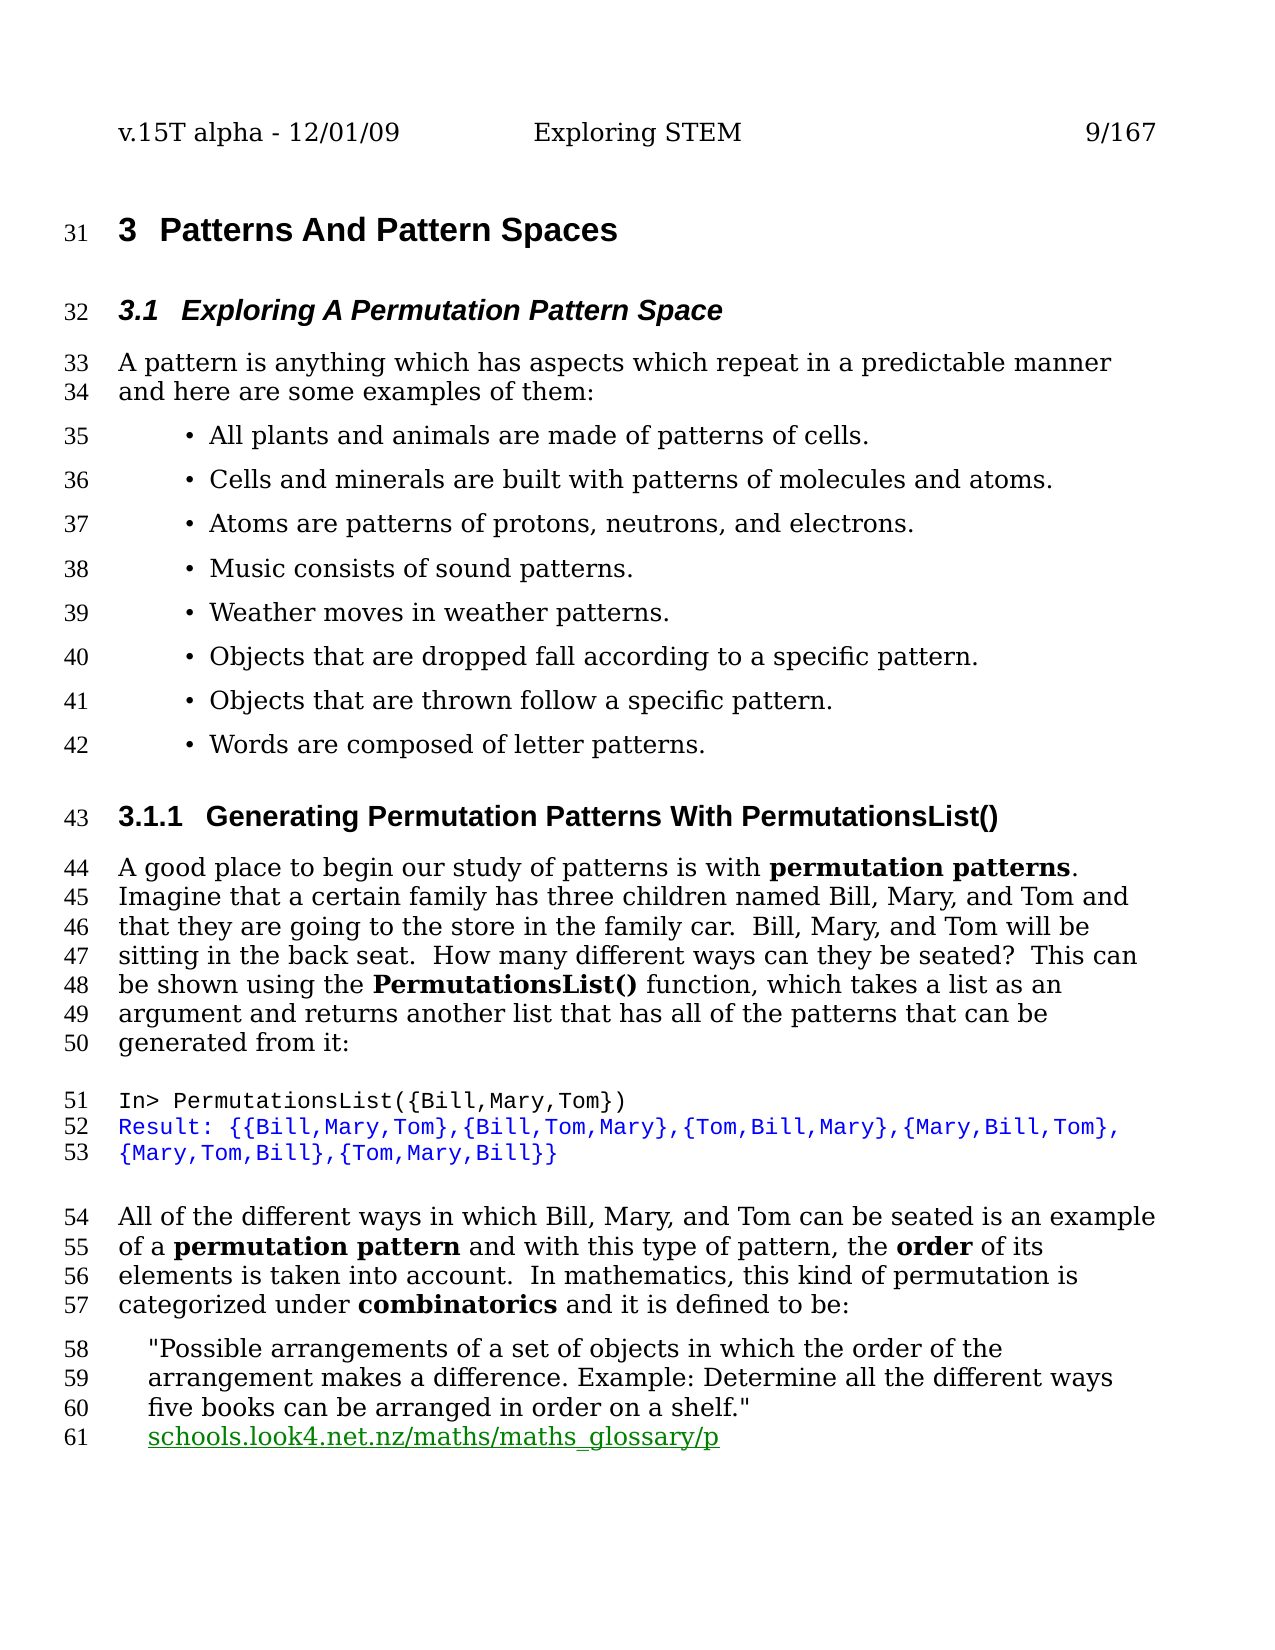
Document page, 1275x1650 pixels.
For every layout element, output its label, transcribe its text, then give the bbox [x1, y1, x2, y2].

text "Possible arrangements of a set of objects in which the order of the arrangement makes a difference. Example: Determine all the different ways five books can be arranged in order on a shelf." schools.look4.net.nz/maths/maths_glossary/p [148, 1334, 1157, 1451]
text A pattern is anything which has aspects which repeat in a predictable manner and here are some examples of them: [118, 348, 1157, 406]
list Atoms are patterns of protons, neutrons, and electrons. [185, 509, 1157, 539]
text In> PermutationsList({Bill,Mary,Tom}) [118, 1090, 1157, 1116]
list Weather moves in weather patterns. [185, 598, 1157, 627]
text All of the different ways in which Bill, Mary, and Tom can be seated is an example of a permutation pattern and with this type of pattern, the order of its elements is taken into account. In mathematics, this kind of permutation is categorized under combinatorics and it is defined to be: [118, 1202, 1157, 1319]
text Result: {{Bill,Mary,Tom},{Bill,Tom,Mary},{Tom,Bill,Mary},{Mary,Bill,Tom},{Mary,Tom,Bill},{Tom,Mary,Bill}} [118, 1116, 1157, 1167]
list All plants and animals are made of patterns of cells. [185, 421, 1157, 450]
list Objects that are dropped fall according to a specific pattern. [185, 642, 1157, 671]
list Words are composed of letter patterns. [185, 730, 1157, 759]
subtitle Exploring A Permutation Pattern Space [118, 293, 1157, 327]
list Music consists of sound patterns. [185, 554, 1157, 583]
list Objects that are thrown follow a specific pattern. [185, 686, 1157, 715]
subtitle Generating Permutation Patterns With PermutationsList() [118, 799, 1157, 832]
subtitle Patterns And Pattern Spaces [118, 210, 1157, 248]
text A good place to begin our study of patterns is with permutation patterns. Imagine that a certain family has three children named Bill, Mary, and Tom and that they are going to the store in the family car. Bill, Mary, and Tom will be sitting in the back seat. How many different ways can they be seated? This can be shown using the PermutationsList() function, which takes a list as an argument and returns another list that has all of the patterns that can be generated from it: [118, 853, 1157, 1058]
list Cells and minerals are built with patterns of molecules and atoms. [185, 465, 1157, 494]
